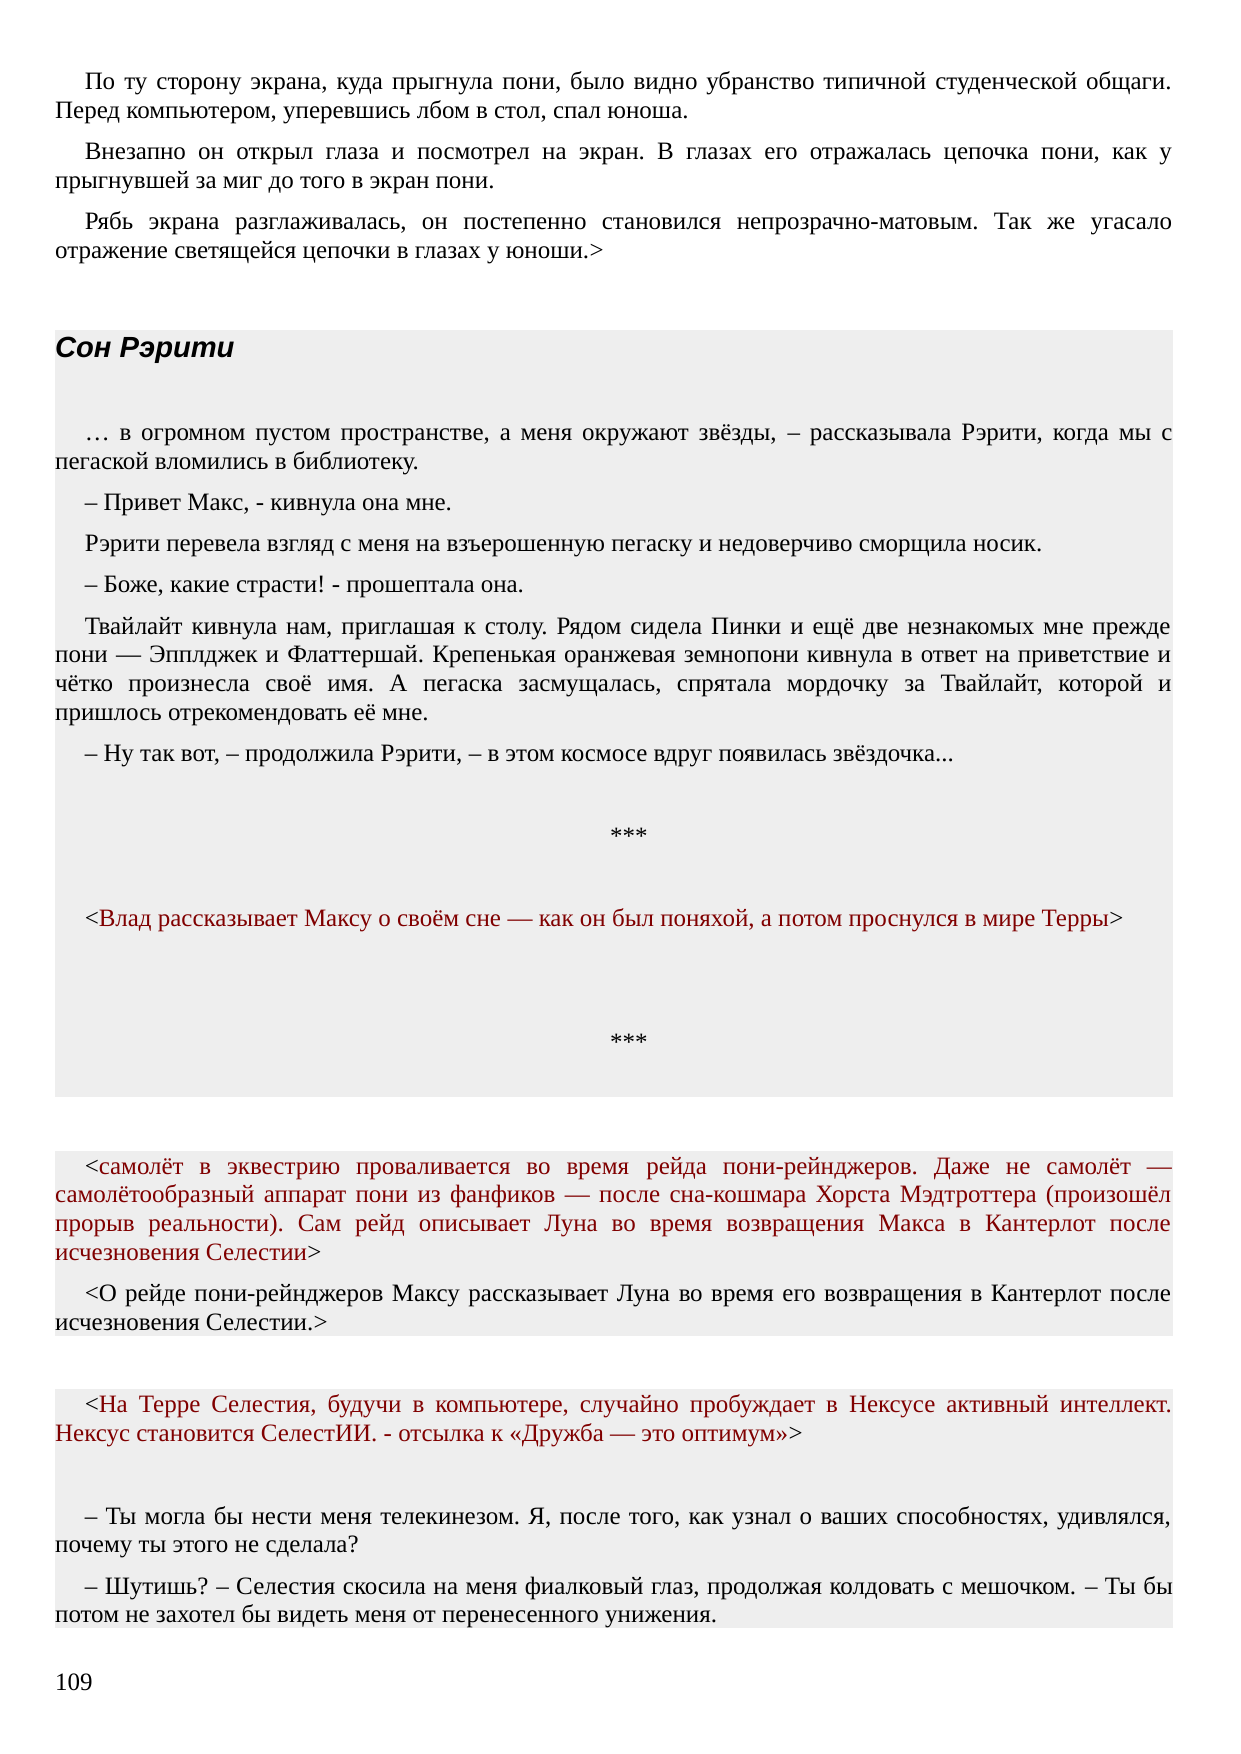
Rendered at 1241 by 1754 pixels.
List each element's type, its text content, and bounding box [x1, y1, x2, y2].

text *** [55, 821, 1173, 849]
text <На Терре Селестия, будучи в компьютере, случайно пробуждает в Нексусе активный интеллект. Нексус становится СелестИИ. - отсылка к «Дружба — это оптимум»> [55, 1389, 1173, 1447]
text Твайлайт кивнула нам, приглашая к столу. Рядом сидела Пинки и ещё две незнакомых мне прежде пони — Эпплджек и Флаттершай. Крепенькая оранжевая земнопони кивнула в ответ на приветствие и чётко произнесла своё имя. А пегаска засмущалась, спрятала мордочку за Твайлайт, которой и пришлось отрекомендовать её мне. [55, 611, 1173, 726]
text <самолёт в эквестрию проваливается во время рейда пони-рейнджеров. Даже не самолёт — самолётообразный аппарат пони из фанфиков — после сна-кошмара Хорста Мэдтроттера (произошёл прорыв реальности). Сам рейд описывает Луна во время возвращения Макса в Кантерлот после исчезновения Селестии> [55, 1151, 1173, 1266]
subtitle Сон Рэрити [55, 330, 1173, 363]
text – Боже, какие страсти! - прошептала она. [55, 569, 1173, 598]
text – Ну так вот, – продолжила Рэрити, – в этом космосе вдруг появилась звёздочка... [55, 738, 1173, 767]
text – Ты могла бы нести меня телекинезом. Я, после того, как узнал о ваших способностях, удивлялся, почему ты этого не сделала? [55, 1501, 1173, 1558]
text <О рейде пони-рейнджеров Максу рассказывает Луна во время его возвращения в Кантерлот после исчезновения Селестии.> [55, 1278, 1173, 1336]
text … в огромном пустом пространстве, а меня окружают звёзды, – рассказывала Рэрити, когда мы с пегаской вломились в библиотеку. [55, 417, 1173, 474]
text Рэрити перевела взгляд с меня на взъерошенную пегаску и недоверчиво сморщила носик. [55, 528, 1173, 557]
text По ту сторону экрана, куда прыгнула пони, было видно убранство типичной студенческой общаги. Перед компьютером, уперевшись лбом в стол, спал юноша. [55, 66, 1173, 123]
text Рябь экрана разглаживалась, он постепенно становился непрозрачно-матовым. Так же угасало отражение светящейся цепочки в глазах у юноши.> [55, 206, 1173, 263]
text Внезапно он открыл глаза и посмотрел на экран. В глазах его отражалась цепочка пони, как у прыгнувшей за миг до того в экран пони. [55, 136, 1173, 193]
text <Влад рассказывает Максу о своём сне — как он был поняхой, а потом проснулся в мире Терры> [55, 903, 1173, 932]
text *** [55, 1027, 1173, 1056]
text – Привет Макс, - кивнула она мне. [55, 487, 1173, 516]
text – Шутишь? – Селестия скосила на меня фиалковый глаз, продолжая колдовать с мешочком. – Ты бы потом не захотел бы видеть меня от перенесенного унижения. [55, 1571, 1173, 1628]
